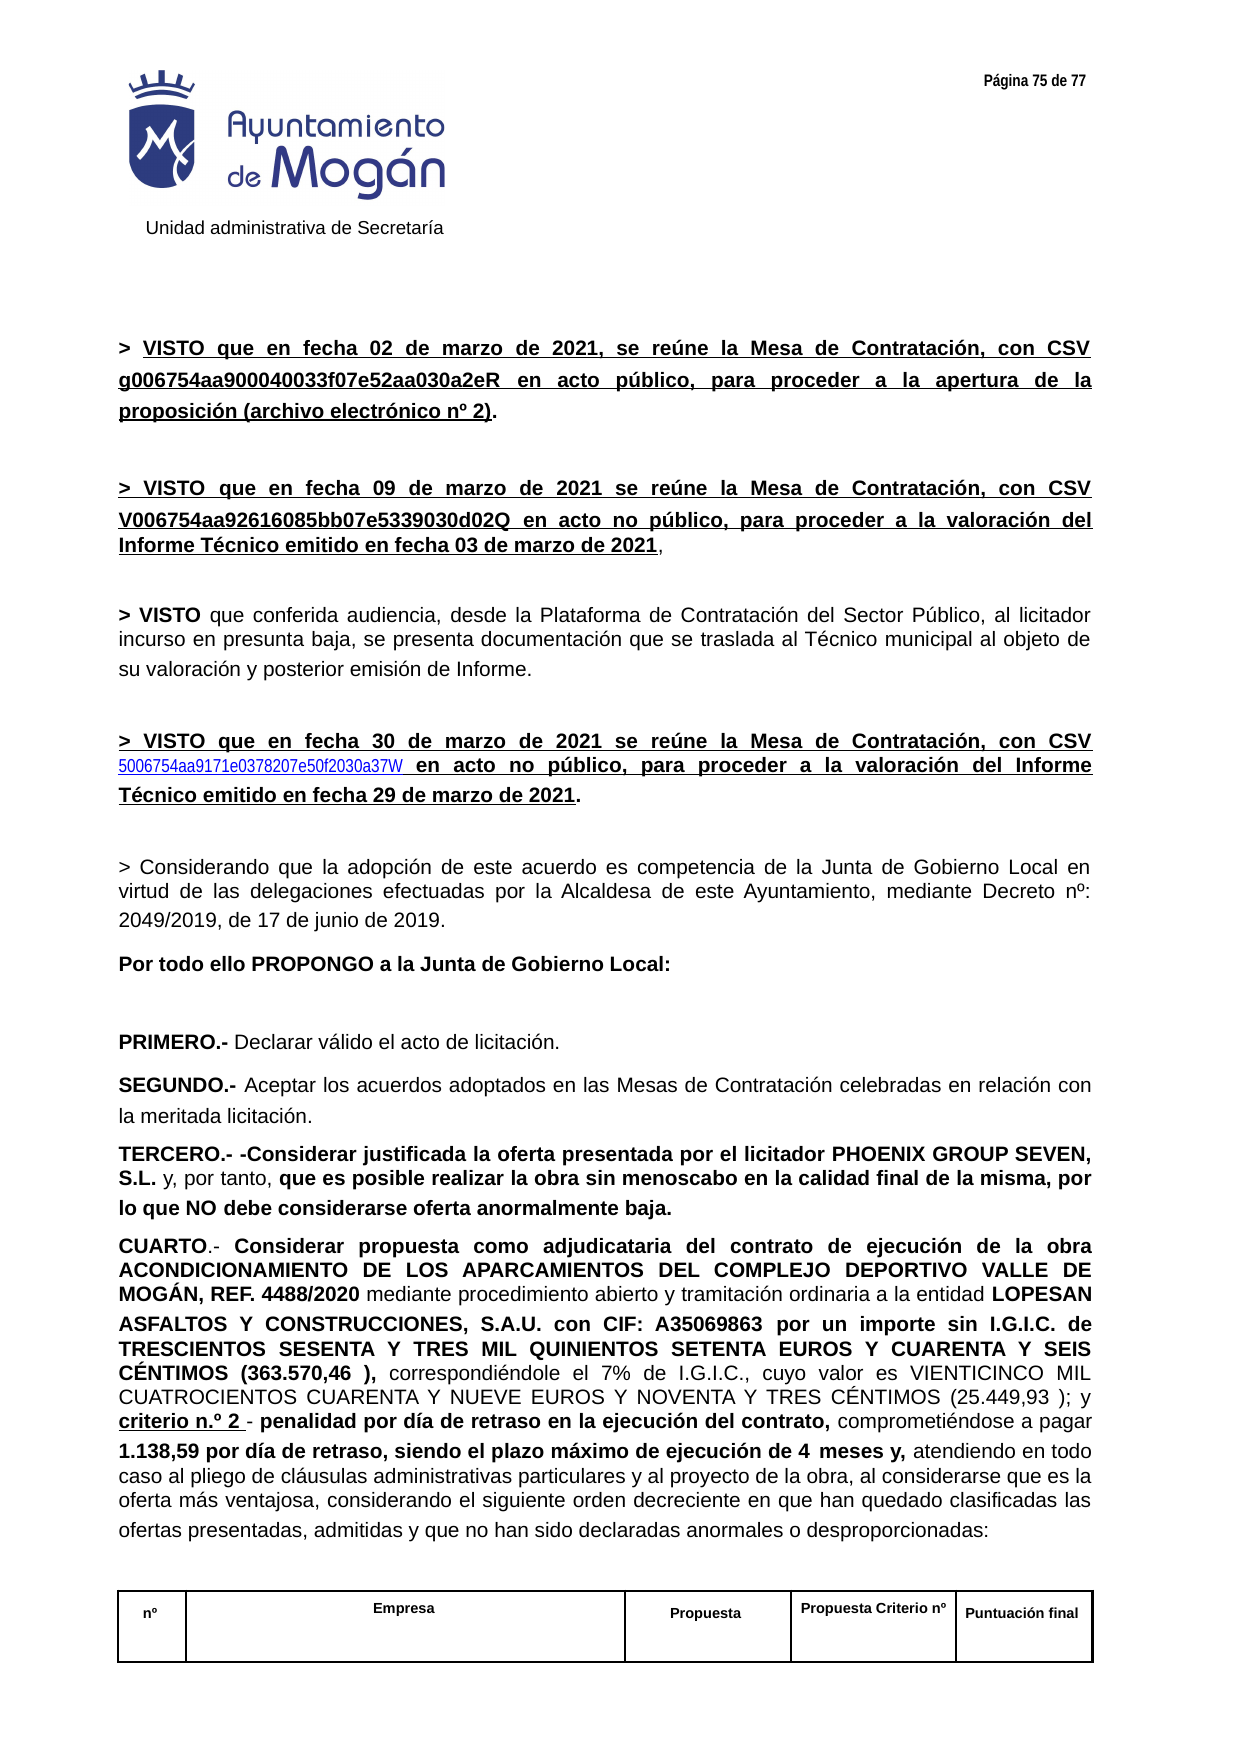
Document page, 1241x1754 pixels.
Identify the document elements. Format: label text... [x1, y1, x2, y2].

text TERCERO.- -Considerar justificada la oferta presentada por el licitador PHOENIX GROUP SEVEN, S.L. y, por tanto, que es posible realizar la obra sin menoscabo en la calidad final de la misma, por lo que NO debe considerarse oferta anormalmente baja. [118, 1142, 1092, 1221]
text Por todo ello PROPONGO a la Junta de Gobierno Local: [118, 946, 1092, 977]
text > VISTO que en fecha 30 de marzo de 2021 se reúne la Mesa de Contratación, con CSV [118, 729, 1092, 750]
table_header Puntuación final [957, 1592, 1091, 1661]
table_header Empresa [187, 1592, 624, 1661]
table_header Propuesta [626, 1592, 790, 1661]
text SEGUNDO.- Aceptar los acuerdos adoptados en las Mesas de Contratación celebradas en relación con la meritada licitación. [118, 1067, 1092, 1130]
table_header nº [119, 1592, 185, 1661]
text Técnico emitido en fecha 29 de marzo de 2021. [118, 775, 1092, 808]
text PRIMERO.- Declarar válido el acto de licitación. [118, 1024, 1092, 1055]
text > VISTO que conferida audiencia, desde la Plataforma de Contratación del Sector Público, al licitador incurso en presunta baja, se presenta documentación que se traslada al Técnico municipal al objeto de su valoración y posterior emisión de Informe. [118, 603, 1092, 682]
text Informe Técnico emitido en fecha 03 de marzo de 2021, [118, 529, 1092, 557]
text V006754aa92616085bb07e5339030d02Q en acto no público, para proceder a la valoración del [118, 498, 1092, 528]
text > VISTO que en fecha 02 de marzo de 2021, se reúne la Mesa de Contratación, con CSV g006754aa900040033f07e52aa030a2eR en acto público, para proceder a la apertura de la [118, 331, 1092, 388]
text CUARTO.- Considerar propuesta como adjudicataria del contrato de ejecución de la obra ACONDICIONAMIENTO DE LOS APARCAMIENTOS DEL COMPLEJO DEPORTIVO VALLE DE MOGÁN, REF. 4488/2020 mediante procedimiento abierto y tramitación ordinaria a la entidad LOPESAN ASFALTOS Y CONSTRUCCIONES, S.A.U. con CIF: A35069863 por un importe sin I.G.I.C. de TRESCIENTOS SESENTA Y TRES MIL QUINIENTOS SETENTA EUROS Y CUARENTA Y SEIS CÉNTIMOS (363.570,46 ), correspondiéndole el 7% de I.G.I.C., cuyo valor es VIENTICINCO MIL CUATROCIENTOS CUARENTA Y NUEVE EUROS Y NOVENTA Y TRES CÉNTIMOS (25.449,93 ); y criterio n.º 2 - penalidad por día de retraso en la ejecución del contrato, comprometiéndose a pagar 1.138,59 por día de retraso, siendo el plazo máximo de ejecución de 4 meses y, atendiendo en todo caso al pliego de cláusulas administrativas particulares y al proyecto de la obra, al considerarse que es la oferta más ventajosa, considerando el siguiente orden decreciente en que han quedado clasificadas las ofertas presentadas, admitidas y que no han sido declaradas anormales o desproporcionadas: [118, 1234, 1092, 1543]
text 5006754aa9171e0378207e50f2030a37W en acto no público, para proceder a la valoración del Informe [118, 751, 1092, 774]
text > VISTO que en fecha 09 de marzo de 2021 se reúne la Mesa de Contratación, con CSV [118, 471, 1092, 497]
text proposición (archivo electrónico nº 2). [118, 389, 1092, 424]
table_header Propuesta Criterio nº [792, 1592, 955, 1661]
picture [128, 70, 445, 206]
text > Considerando que la adopción de este acuerdo es competencia de la Junta de Gobierno Local en virtud de las delegaciones efectuadas por la Alcaldesa de este Ayuntamiento, mediante Decreto nº: 2049/2019, de 17 de junio de 2019. [118, 854, 1092, 934]
